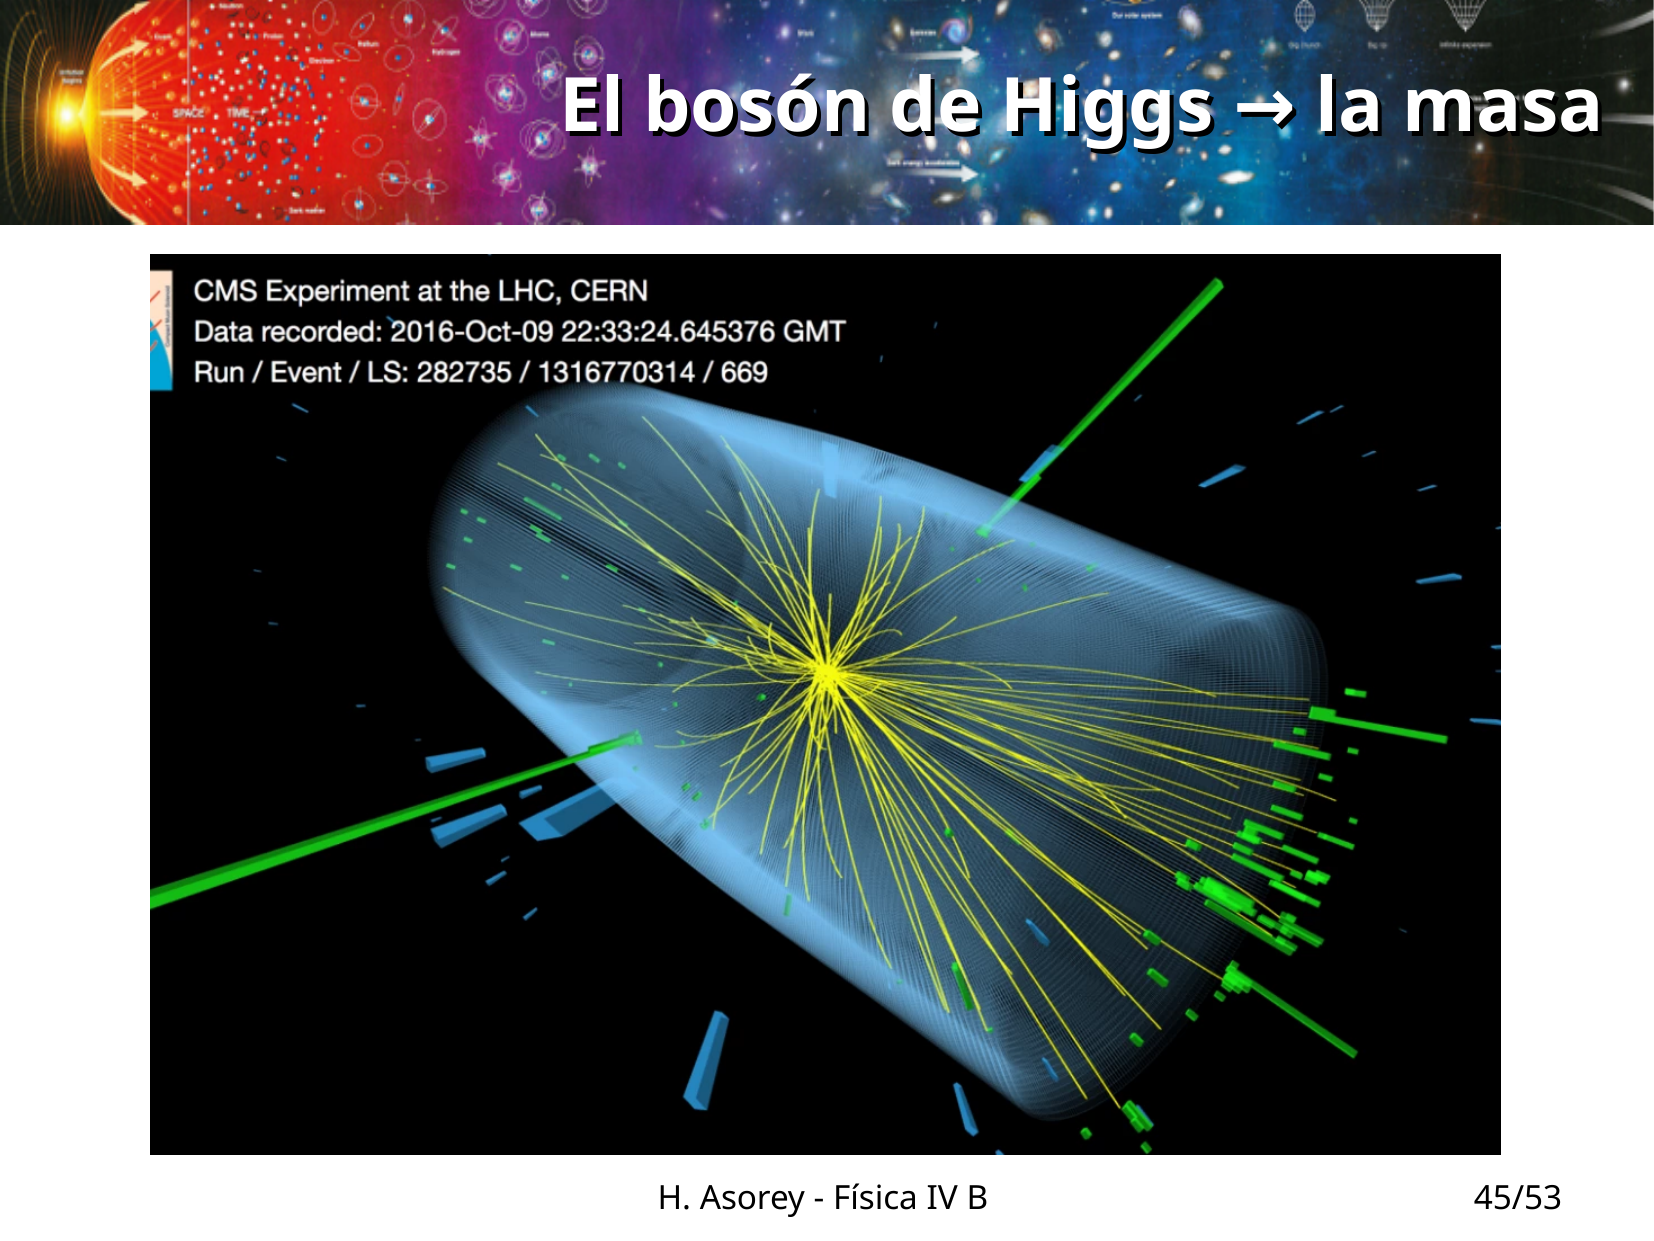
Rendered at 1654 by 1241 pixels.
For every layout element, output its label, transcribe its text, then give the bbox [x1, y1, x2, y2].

picture [150, 340, 158, 352]
picture [0, 0, 1654, 225]
title El bosón de Higgs → la masa [45, 15, 1606, 191]
picture [150, 254, 1501, 1156]
